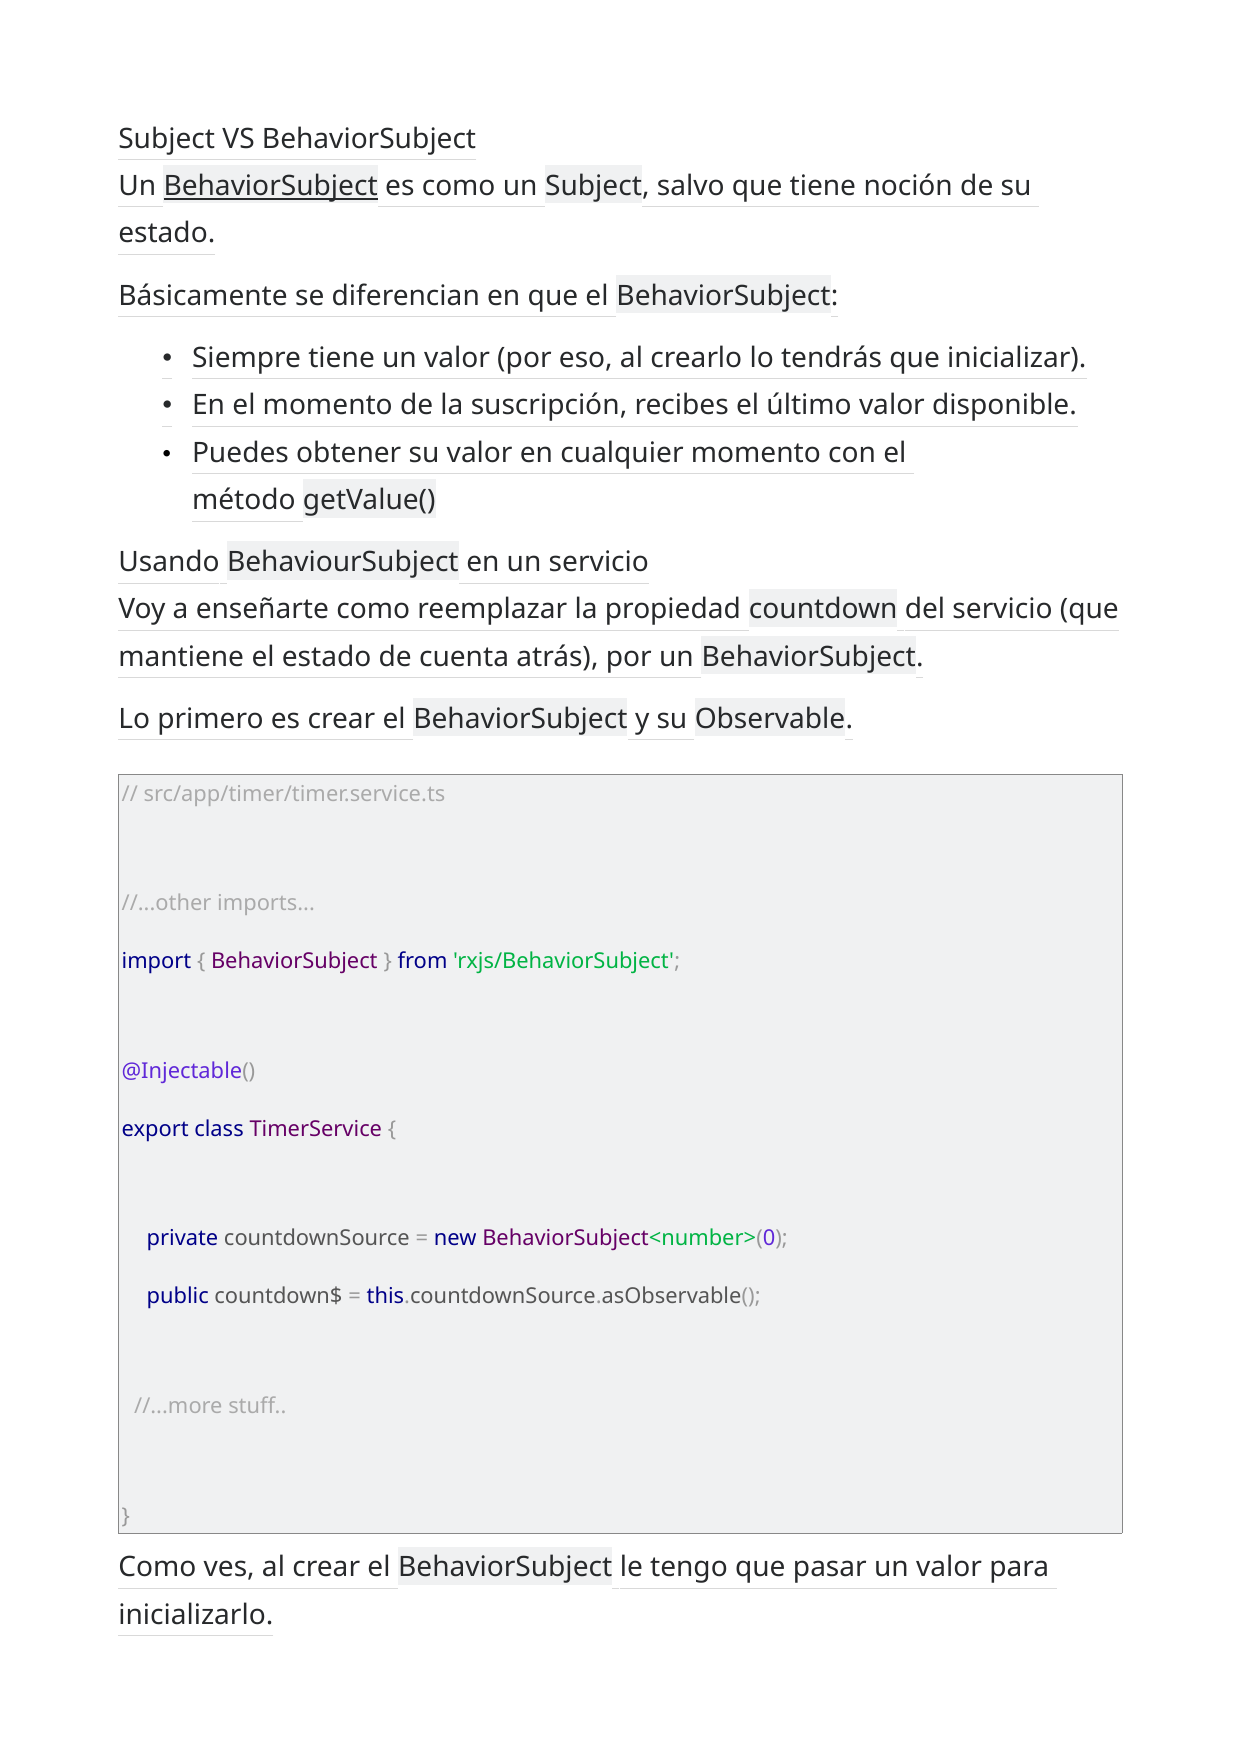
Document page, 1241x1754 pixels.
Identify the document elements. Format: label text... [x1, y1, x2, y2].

text export class TimerService { [119, 1109, 1122, 1142]
list Puedes obtener su valor en cualquier momento con el método getValue() [162, 432, 1122, 521]
text //...other imports... [119, 884, 1122, 917]
text // src/app/timer/timer.service.ts [119, 775, 1122, 807]
text Lo primero es crear el BehaviorSubject y su Observable. [118, 698, 1122, 739]
text Voy a enseñarte como reemplazar la propiedad countdown del servicio (que mantiene el estado de cuenta atrás), por un BehaviorSubject. [118, 588, 1122, 677]
text public countdown$ = this.countdownSource.asObservable(); [119, 1277, 1122, 1310]
text //...more stuff.. [119, 1387, 1122, 1420]
text import { BehaviorSubject } from 'rxjs/BehaviorSubject'; [119, 942, 1122, 975]
list En el momento de la suscripción, recibes el último valor disponible. [162, 384, 1122, 426]
text } [119, 1496, 1122, 1533]
text @Injectable() [119, 1052, 1122, 1084]
text Básicamente se diferencian en que el BehaviorSubject: [118, 275, 1122, 316]
subtitle Usando BehaviourSubject en un servicio [118, 541, 1122, 583]
text private countdownSource = new BehaviorSubject<number>(0); [119, 1219, 1122, 1252]
subtitle Subject VS BehaviorSubject [118, 118, 1122, 159]
text Un BehaviorSubject es como un Subject, salvo que tiene noción de su estado. [118, 165, 1122, 254]
list Siempre tiene un valor (por eso, al crearlo lo tendrás que inicializar). [162, 337, 1122, 378]
text Como ves, al crear el BehaviorSubject le tengo que pasar un valor para inicializarlo. [118, 1547, 1122, 1636]
